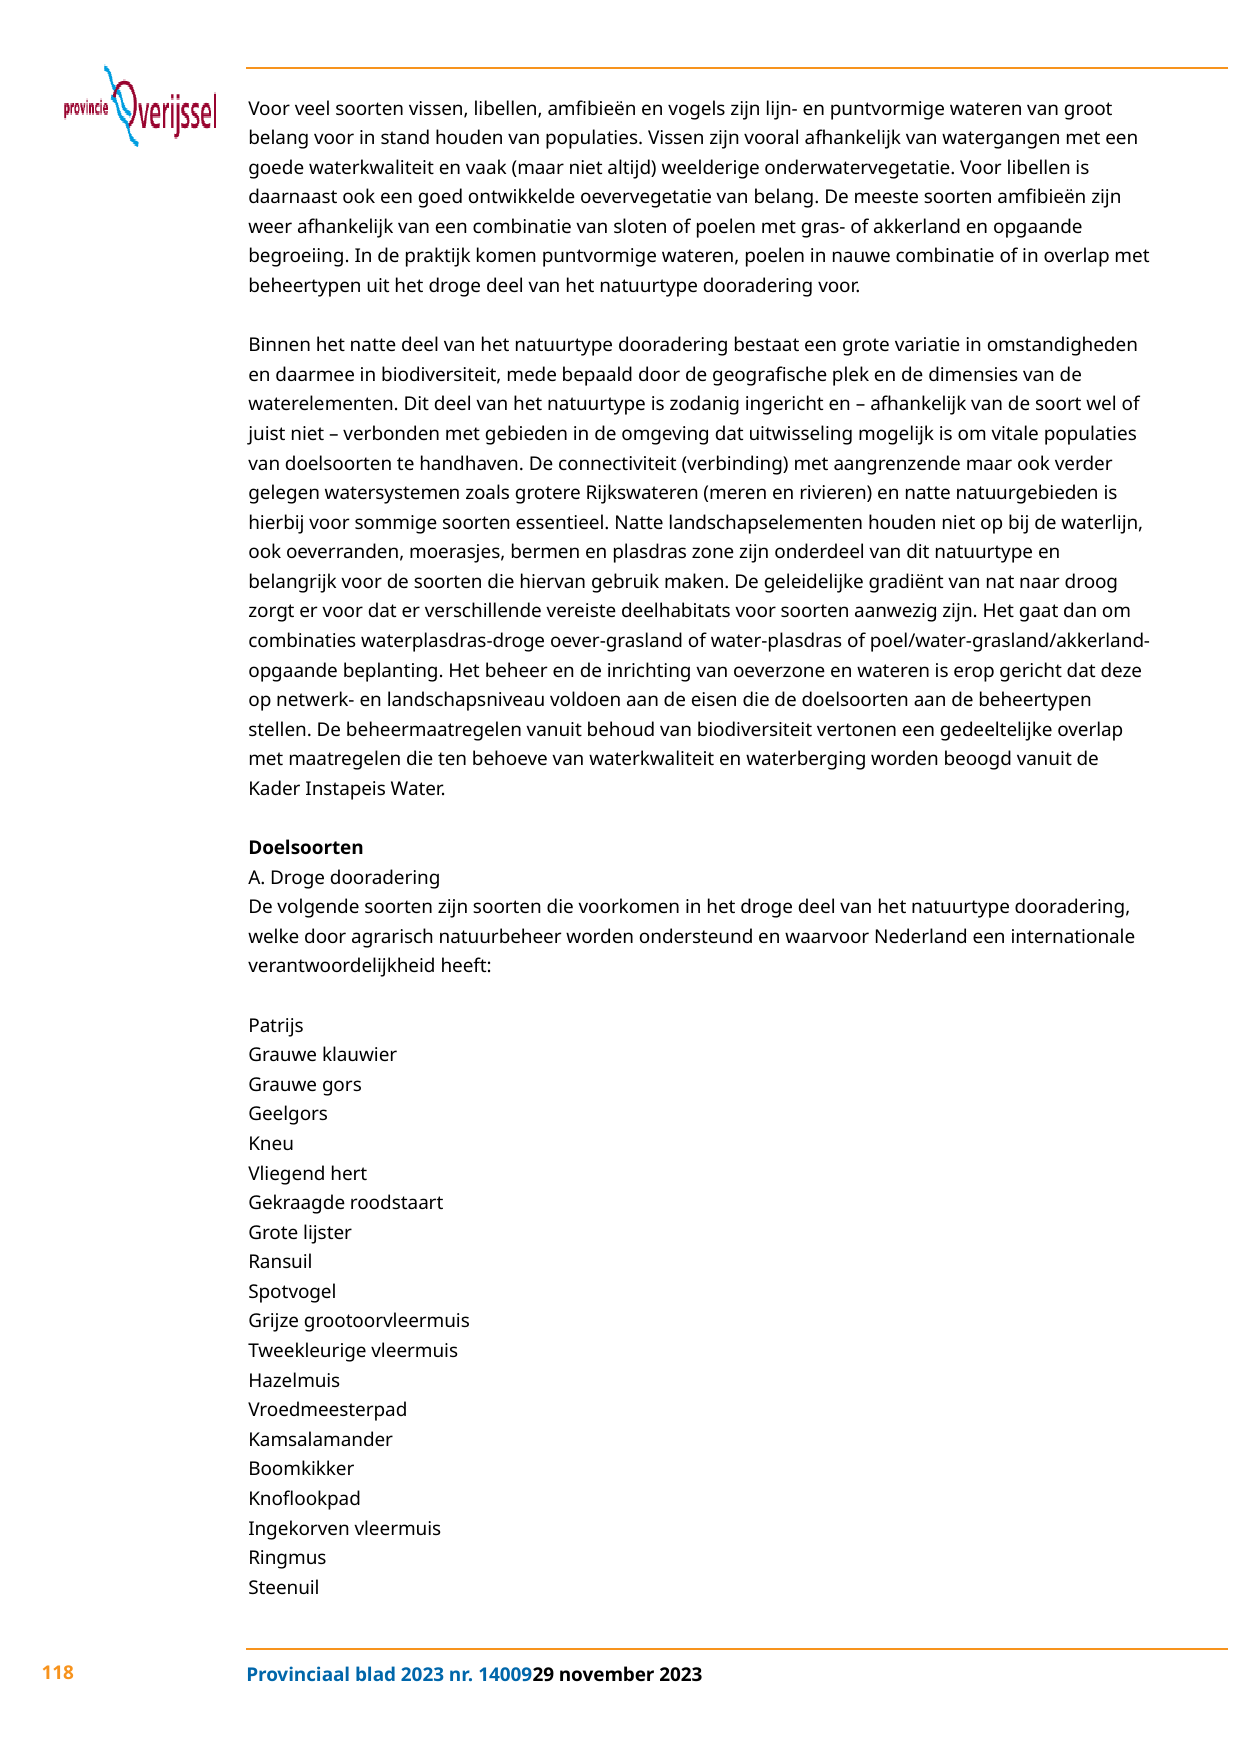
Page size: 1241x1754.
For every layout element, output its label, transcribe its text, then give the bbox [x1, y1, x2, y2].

text Ingekorven vleermuis [248, 1515, 1152, 1541]
text Voor veel soorten vissen, libellen, amfibieën en vogels zijn lijn- en puntvormige wateren van groot belang voor in stand houden van populaties. Vissen zijn vooral afhankelijk van watergangen met een goede waterkwaliteit en vaak (maar niet altijd) weelderige onderwatervegetatie. Voor libellen is daarnaast ook een goed ontwikkelde oevervegetatie van belang. De meeste soorten amfibieën zijn weer afhankelijk van een combinatie van sloten of poelen met gras- of akkerland en opgaande begroeiing. In de praktijk komen puntvormige wateren, poelen in nauwe combinatie of in overlap met beheertypen uit het droge deel van het natuurtype dooradering voor. [248, 95, 1152, 298]
text Grauwe gors [248, 1071, 1152, 1097]
text Grote lijster [248, 1219, 1152, 1245]
text Knoflookpad [248, 1485, 1152, 1511]
text Kamsalamander [248, 1426, 1152, 1452]
text Vroedmeesterpad [248, 1396, 1152, 1422]
text Grijze grootoorvleermuis [248, 1308, 1152, 1333]
text Spotvogel [248, 1278, 1152, 1304]
text Ringmus [248, 1544, 1152, 1570]
text Vliegend hert [248, 1160, 1152, 1186]
text Gekraagde roodstaart [248, 1189, 1152, 1215]
text Kneu [248, 1130, 1152, 1156]
text Doelsoorten [248, 834, 1152, 860]
picture [41, 47, 231, 172]
text Boomkikker [248, 1456, 1152, 1481]
text Hazelmuis [248, 1367, 1152, 1393]
text Grauwe klauwier [248, 1041, 1152, 1067]
text Patrijs [248, 1012, 1152, 1038]
text Ransuil [248, 1248, 1152, 1274]
text Binnen het natte deel van het natuurtype dooradering bestaat een grote variatie in omstandigheden en daarmee in biodiversiteit, mede bepaald door de geografische plek en de dimensies van de waterelementen. Dit deel van het natuurtype is zodanig ingericht en – afhankelijk van de soort wel of juist niet – verbonden met gebieden in de omgeving dat uitwisseling mogelijk is om vitale populaties van doelsoorten te handhaven. De connectiviteit (verbinding) met aangrenzende maar ook verder gelegen watersystemen zoals grotere Rijkswateren (meren en rivieren) en natte natuurgebieden is hierbij voor sommige soorten essentieel. Natte landschapselementen houden niet op bij de waterlijn, ook oeverranden, moerasjes, bermen en plasdras zone zijn onderdeel van dit natuurtype en belangrijk voor de soorten die hiervan gebruik maken. De geleidelijke gradiënt van nat naar droog zorgt er voor dat er verschillende vereiste deelhabitats voor soorten aanwezig zijn. Het gaat dan om combinaties waterplasdras-droge oever-grasland of water-plasdras of poel/water-grasland/akkerland-opgaande beplanting. Het beheer en de inrichting van oeverzone en wateren is erop gericht dat deze op netwerk- en landschapsniveau voldoen aan de eisen die de doelsoorten aan de beheertypen stellen. De beheermaatregelen vanuit behoud van biodiversiteit vertonen een gedeeltelijke overlap met maatregelen die ten behoeve van waterkwaliteit en waterberging worden beoogd vanuit de Kader Instapeis Water. [248, 331, 1152, 801]
text A. Droge dooradering [248, 864, 1152, 890]
text De volgende soorten zijn soorten die voorkomen in het droge deel van het natuurtype dooradering, welke door agrarisch natuurbeheer worden ondersteund en waarvoor Nederland een internationale verantwoordelijkheid heeft: [248, 893, 1152, 978]
text Geelgors [248, 1101, 1152, 1126]
text Tweekleurige vleermuis [248, 1337, 1152, 1363]
text Steenuil [248, 1574, 1152, 1600]
